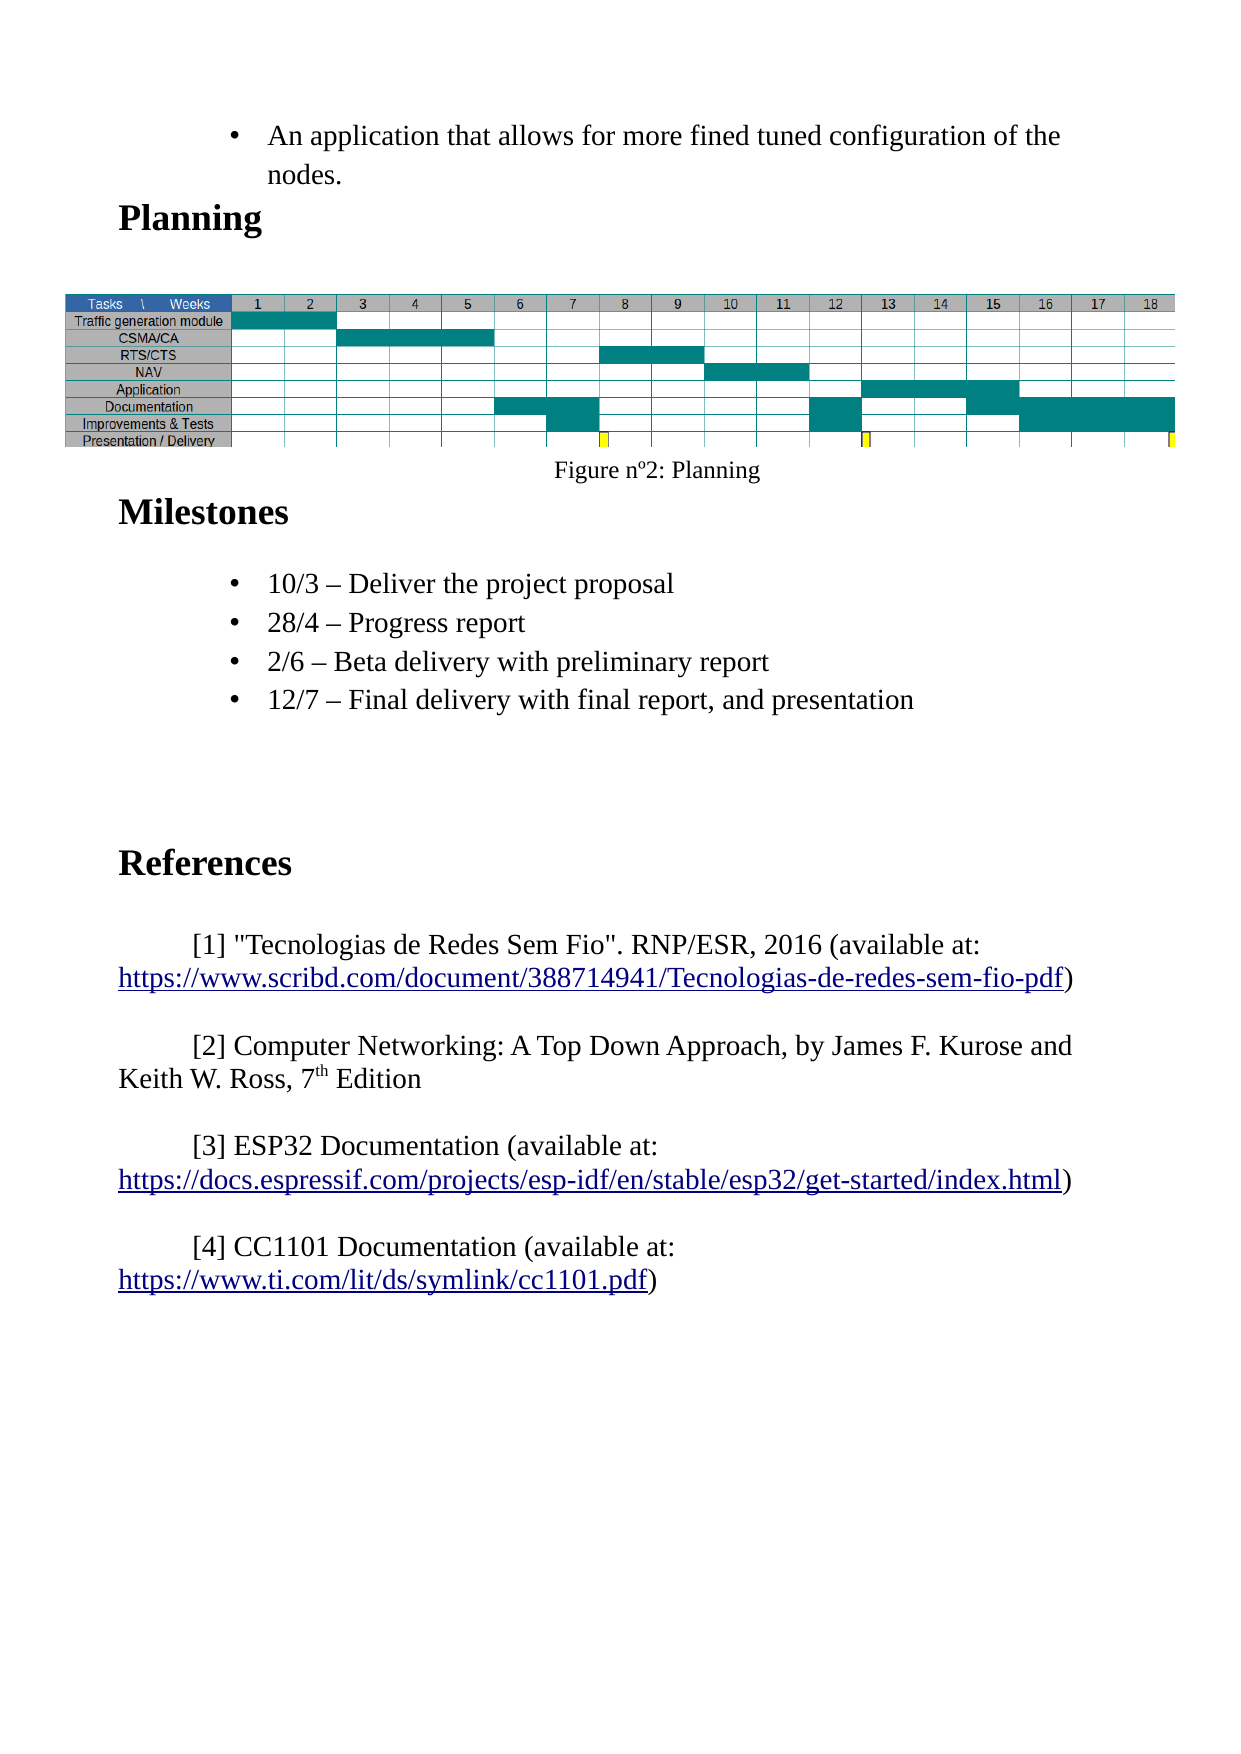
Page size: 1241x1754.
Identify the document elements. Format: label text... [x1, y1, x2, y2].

text Figure nº2: Planning [118, 447, 1122, 485]
list 2/6 – Beta delivery with preliminary report [229, 644, 1122, 677]
text [3] ESP32 Documentation (available at: https://docs.espressif.com/projects/esp-idf/en/stable/esp32/get-started/index.html) [118, 1128, 1122, 1195]
text Milestones [118, 490, 1122, 533]
text [4] CC1101 Documentation (available at: https://www.ti.com/lit/ds/symlink/cc1101.pdf) [118, 1229, 1122, 1296]
picture [65, 294, 1175, 447]
text [2] Computer Networking: A Top Down Approach, by James F. Kurose and Keith W. Ross, 7th Edition [118, 1028, 1122, 1095]
list 12/7 – Final delivery with final report, and presentation [229, 682, 1122, 716]
list An application that allows for more fined tuned configuration of the nodes. [229, 118, 1122, 190]
text [1] "Tecnologias de Redes Sem Fio". RNP/ESR, 2016 (available at: https://www.scribd.com/document/388714941/Tecnologias-de-redes-sem-fio-pdf) [118, 927, 1122, 994]
text References [118, 841, 1122, 884]
list 10/3 – Deliver the project proposal [229, 566, 1122, 600]
text Planning [118, 195, 1122, 238]
list 28/4 – Progress report [229, 605, 1122, 639]
